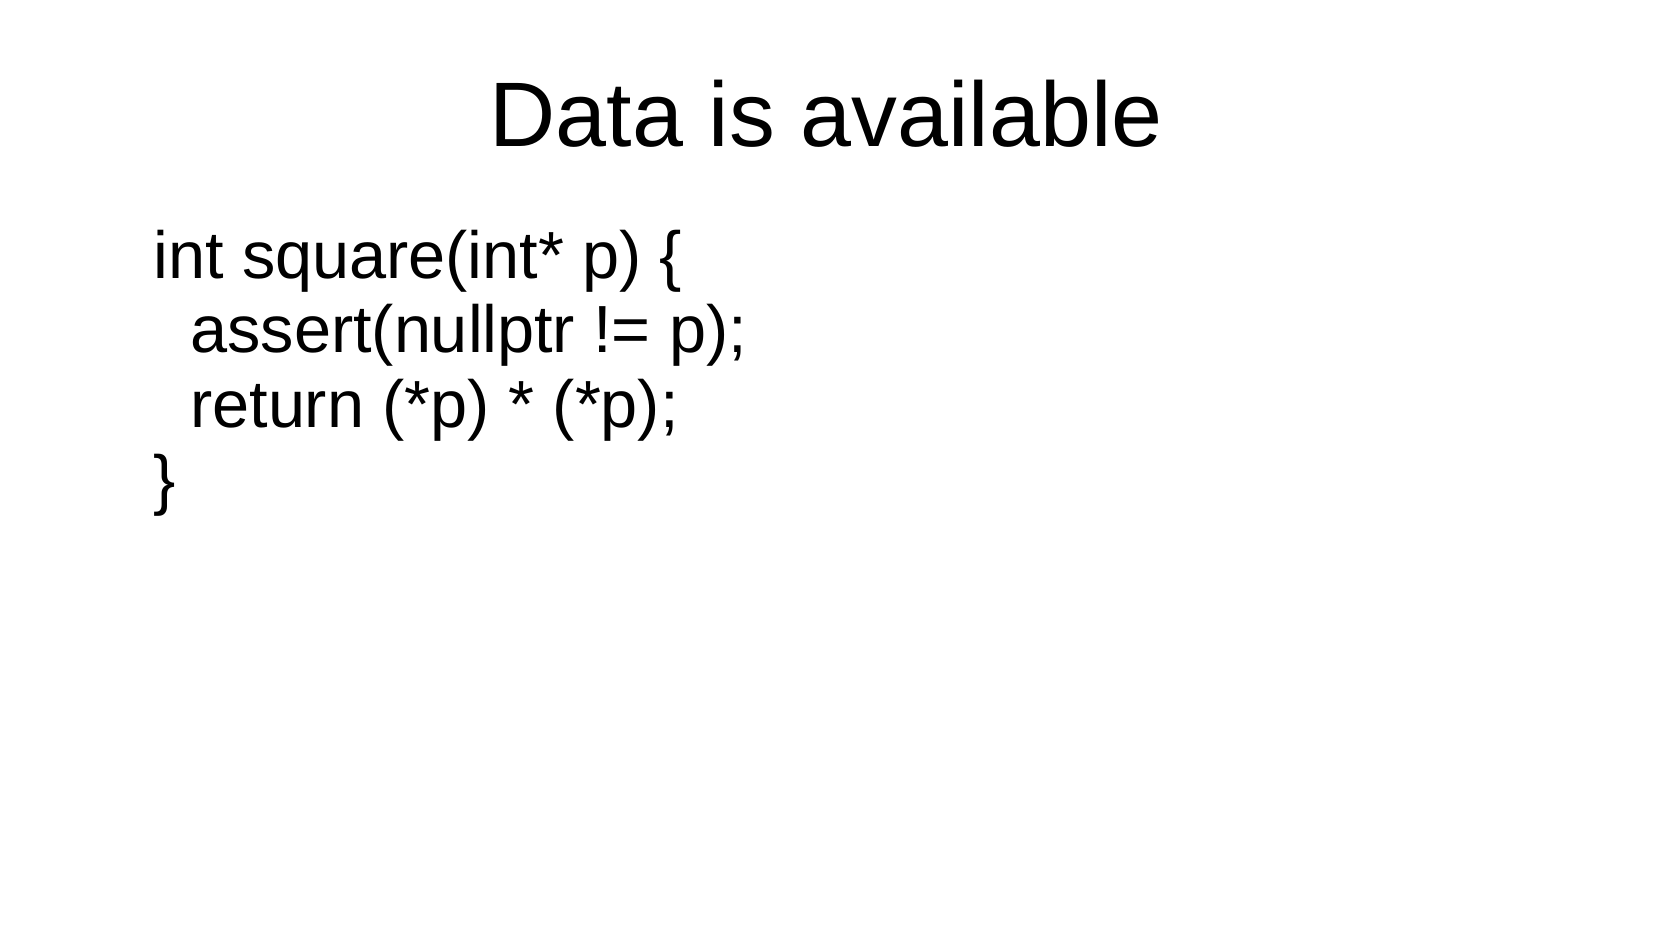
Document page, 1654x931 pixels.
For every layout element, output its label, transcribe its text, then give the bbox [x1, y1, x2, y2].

title Data is available [82, 37, 1571, 193]
list int square(int* p) { assert(nullptr != p); return (*p) * (*p); } [82, 217, 1571, 758]
